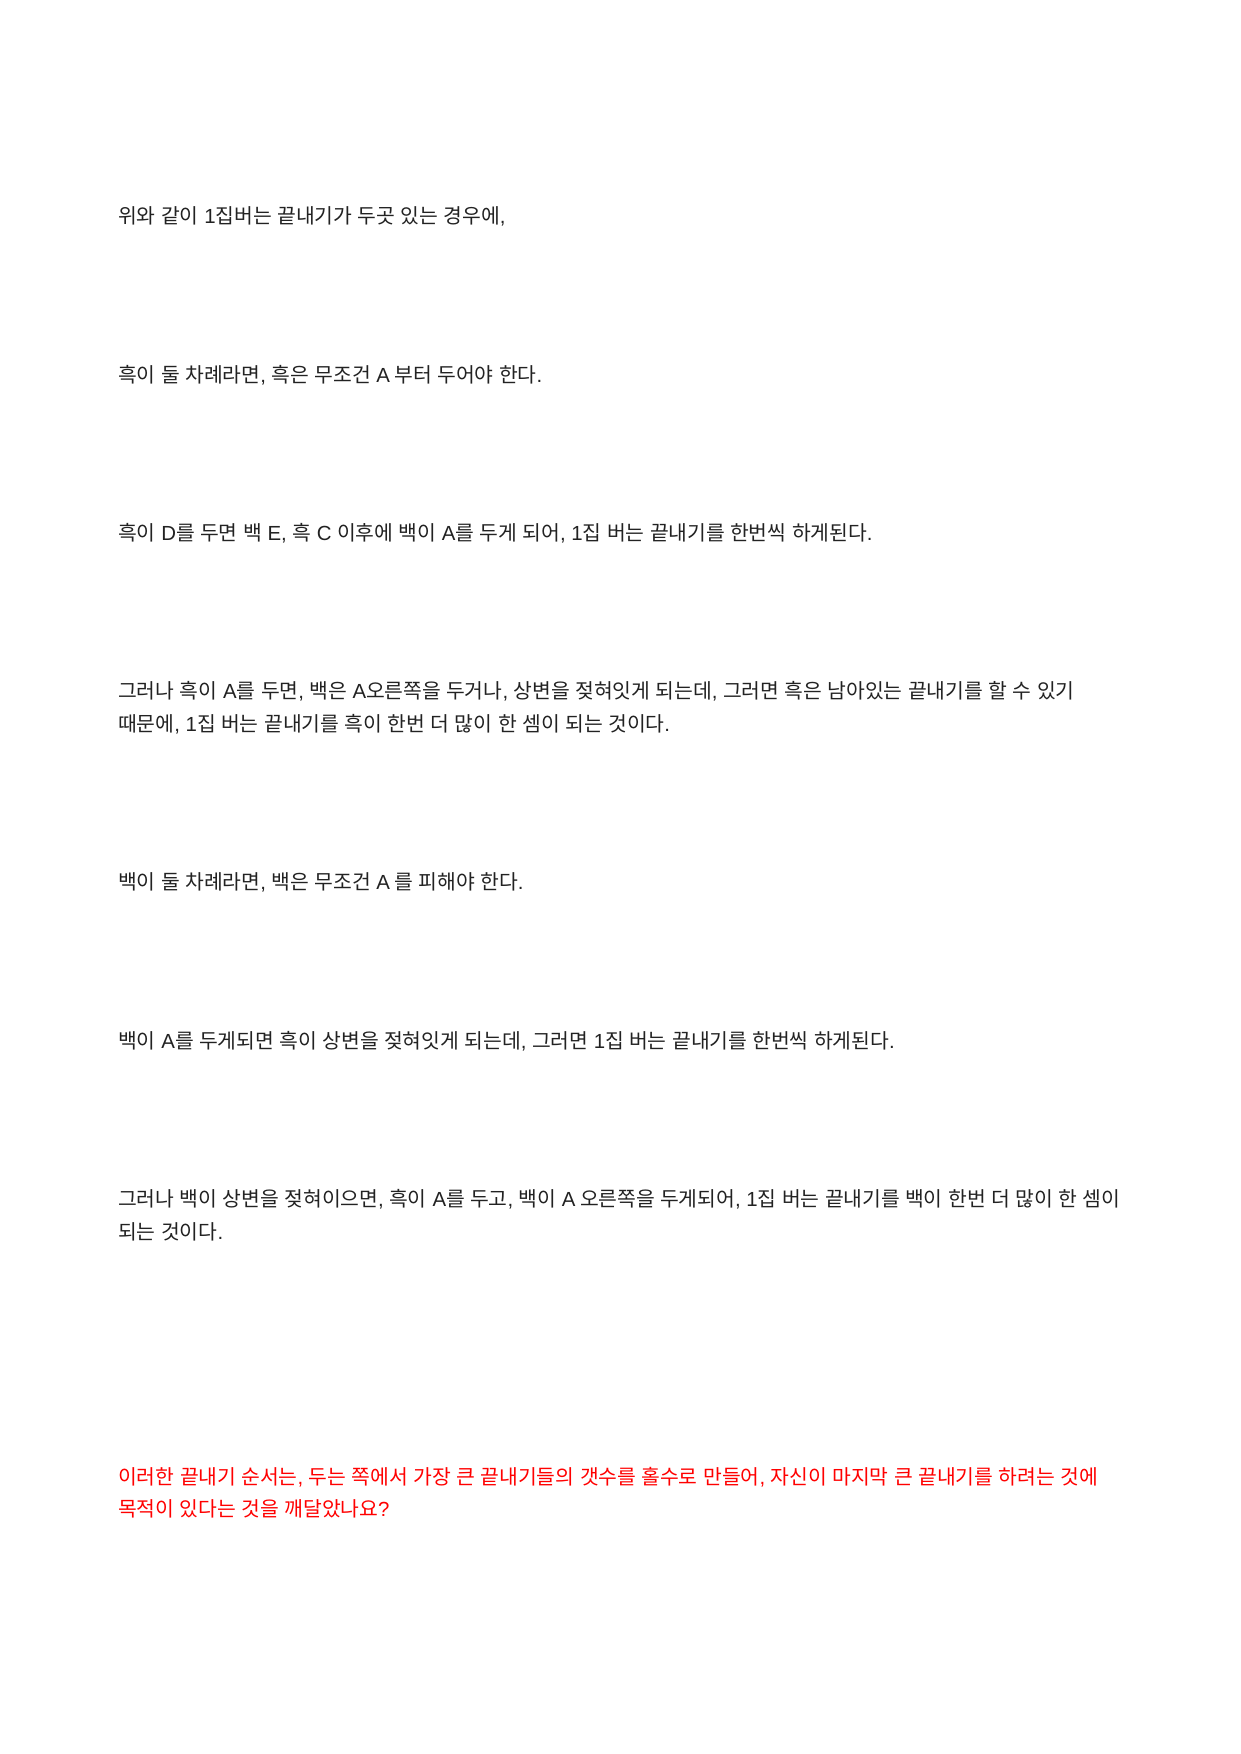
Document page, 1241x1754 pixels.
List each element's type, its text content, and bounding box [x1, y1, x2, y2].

text 흑이 D를 두면 백 E, 흑 C 이후에 백이 A를 두게 되어, 1집 버는 끝내기를 한번씩 하게된다. [118, 521, 1122, 545]
text 그러나 흑이 A를 두면, 백은 A오른쪽을 두거나, 상변을 젖혀잇게 되는데, 그러면 흑은 남아있는 끝내기를 할 수 있기 때문에, 1집 버는 끝내기를 흑이 한번 더 많이 한 셈이 되는 것이다. [118, 680, 1122, 736]
text 백이 둘 차례라면, 백은 무조건 A 를 피해야 한다. [118, 871, 1122, 894]
text 흑이 둘 차례라면, 흑은 무조건 A 부터 두어야 한다. [118, 363, 1122, 386]
text 그러나 백이 상변을 젖혀이으면, 흑이 A를 두고, 백이 A 오른쪽을 두게되어, 1집 버는 끝내기를 백이 한번 더 많이 한 셈이 되는 것이다. [118, 1187, 1122, 1243]
text 백이 A를 두게되면 흑이 상변을 젖혀잇게 되는데, 그러면 1집 버는 끝내기를 한번씩 하게된다. [118, 1029, 1122, 1052]
text 위와 같이 1집버는 끝내기가 두곳 있는 경우에, [118, 205, 1122, 228]
text 이러한 끝내기 순서는, 두는 쪽에서 가장 큰 끝내기들의 갯수를 홀수로 만들어, 자신이 마지막 큰 끝내기를 하려는 것에 목적이 있다는 것을 깨달았나요? [118, 1465, 1122, 1521]
